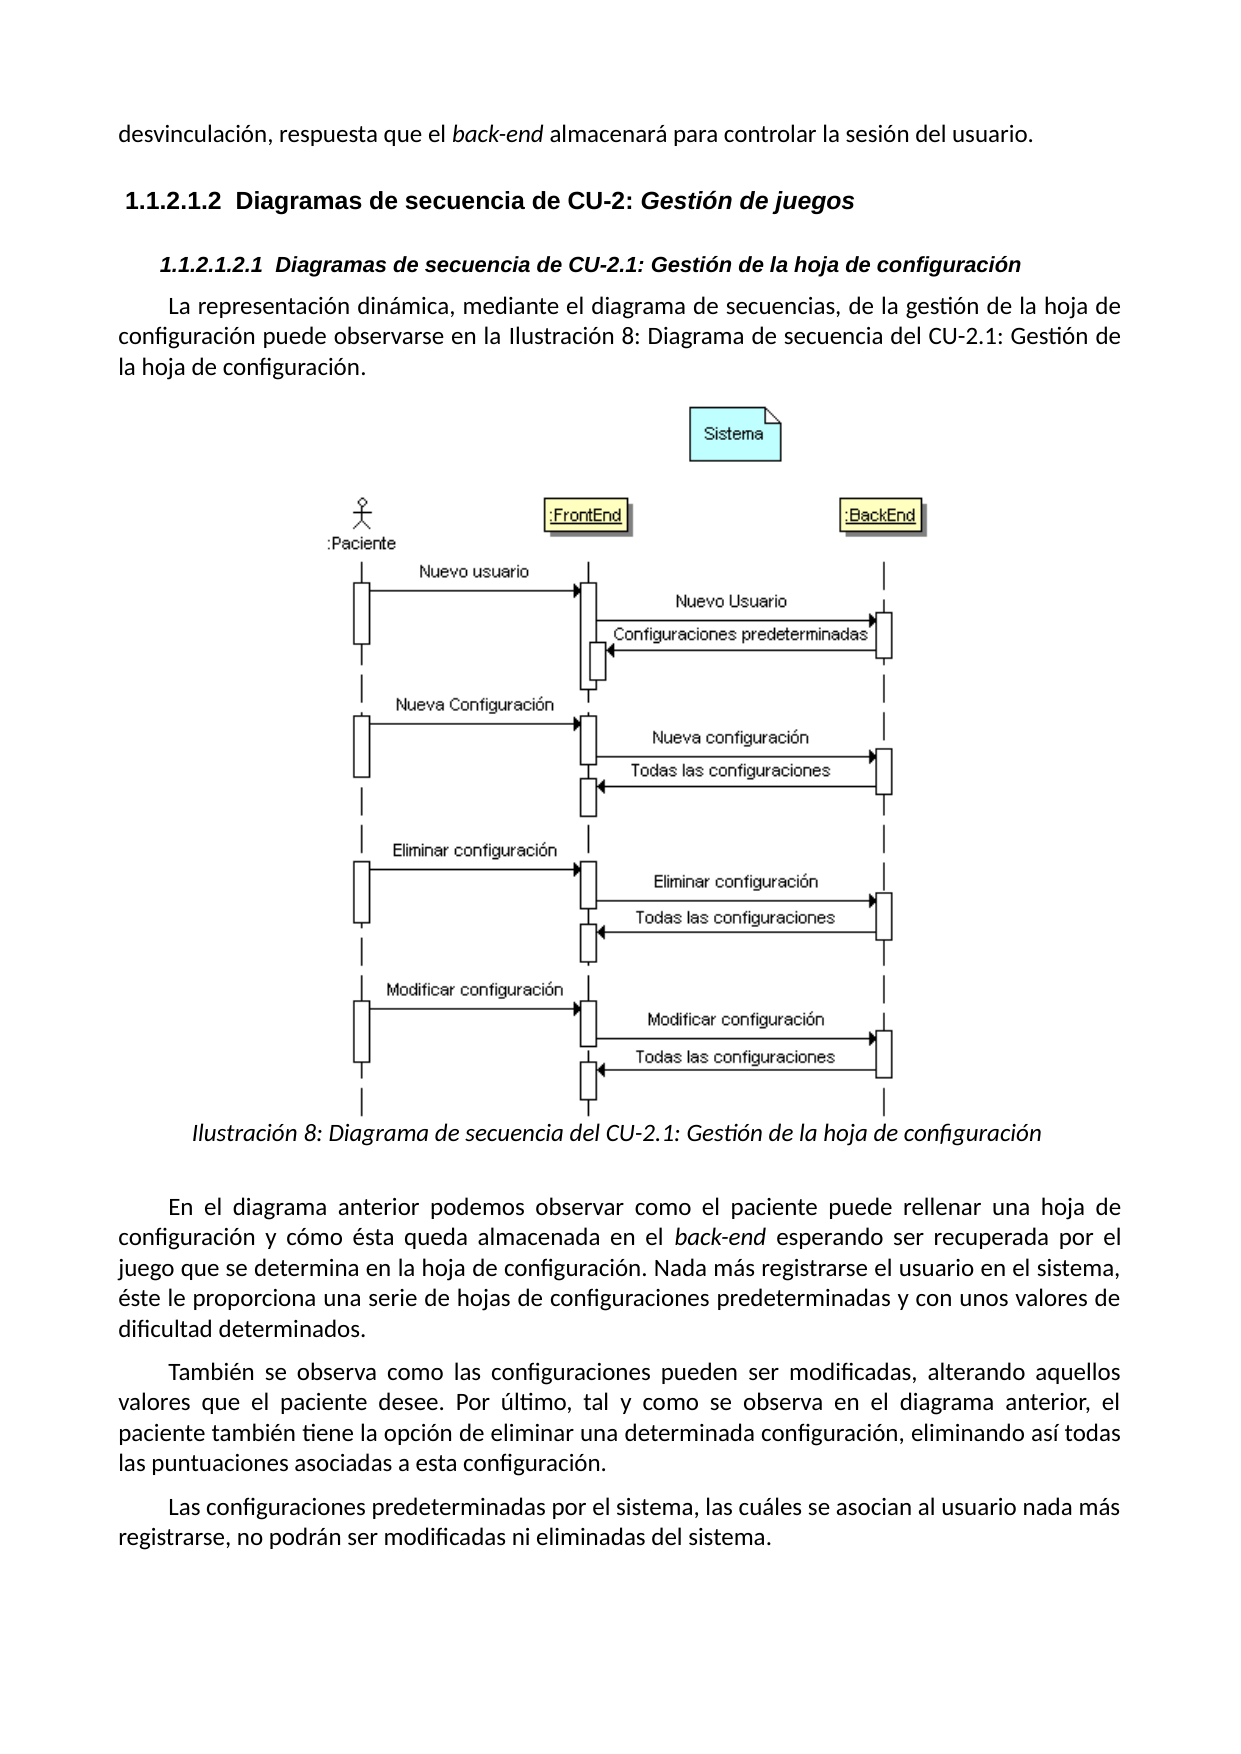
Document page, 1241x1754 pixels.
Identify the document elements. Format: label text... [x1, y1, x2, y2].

subtitle Diagramas de secuencia de CU-2: Gestión de juegos [118, 186, 1122, 215]
subtitle Diagramas de secuencia de CU-2.1: Gestión de la hoja de configuración [153, 252, 1122, 277]
text La representación dinámica, mediante el diagrama de secuencias, de la gestión de la hoja de configuración puede observarse en la Ilustración 8: Diagrama de secuencia del CU-2.1: Gestión de la hoja de configuración. [118, 290, 1122, 381]
picture [294, 393, 946, 1118]
text desvinculación, respuesta que el back-end almacenará para controlar la sesión del usuario. [118, 118, 1122, 149]
text Las configuraciones predeterminadas por el sistema, las cuáles se asocian al usuario nada más registrarse, no podrán ser modificadas ni eliminadas del sistema. [118, 1491, 1122, 1552]
text Ilustración 8: Diagrama de secuencia del CU-2.1: Gestión de la hoja de configuración [192, 406, 1049, 1148]
text También se observa como las configuraciones pueden ser modificadas, alterando aquellos valores que el paciente desee. Por último, tal y como se observa en el diagrama anterior, el paciente también tiene la opción de eliminar una determinada configuración, eliminando así todas las puntuaciones asociadas a esta configuración. [118, 1356, 1122, 1478]
text En el diagrama anterior podemos observar como el paciente puede rellenar una hoja de configuración y cómo ésta queda almacenada en el back-end esperando ser recuperada por el juego que se determina en la hoja de configuración. Nada más registrarse el usuario en el sistema, éste le proporciona una serie de hojas de configuraciones predeterminadas y con unos valores de dificultad determinados. [118, 1191, 1122, 1343]
